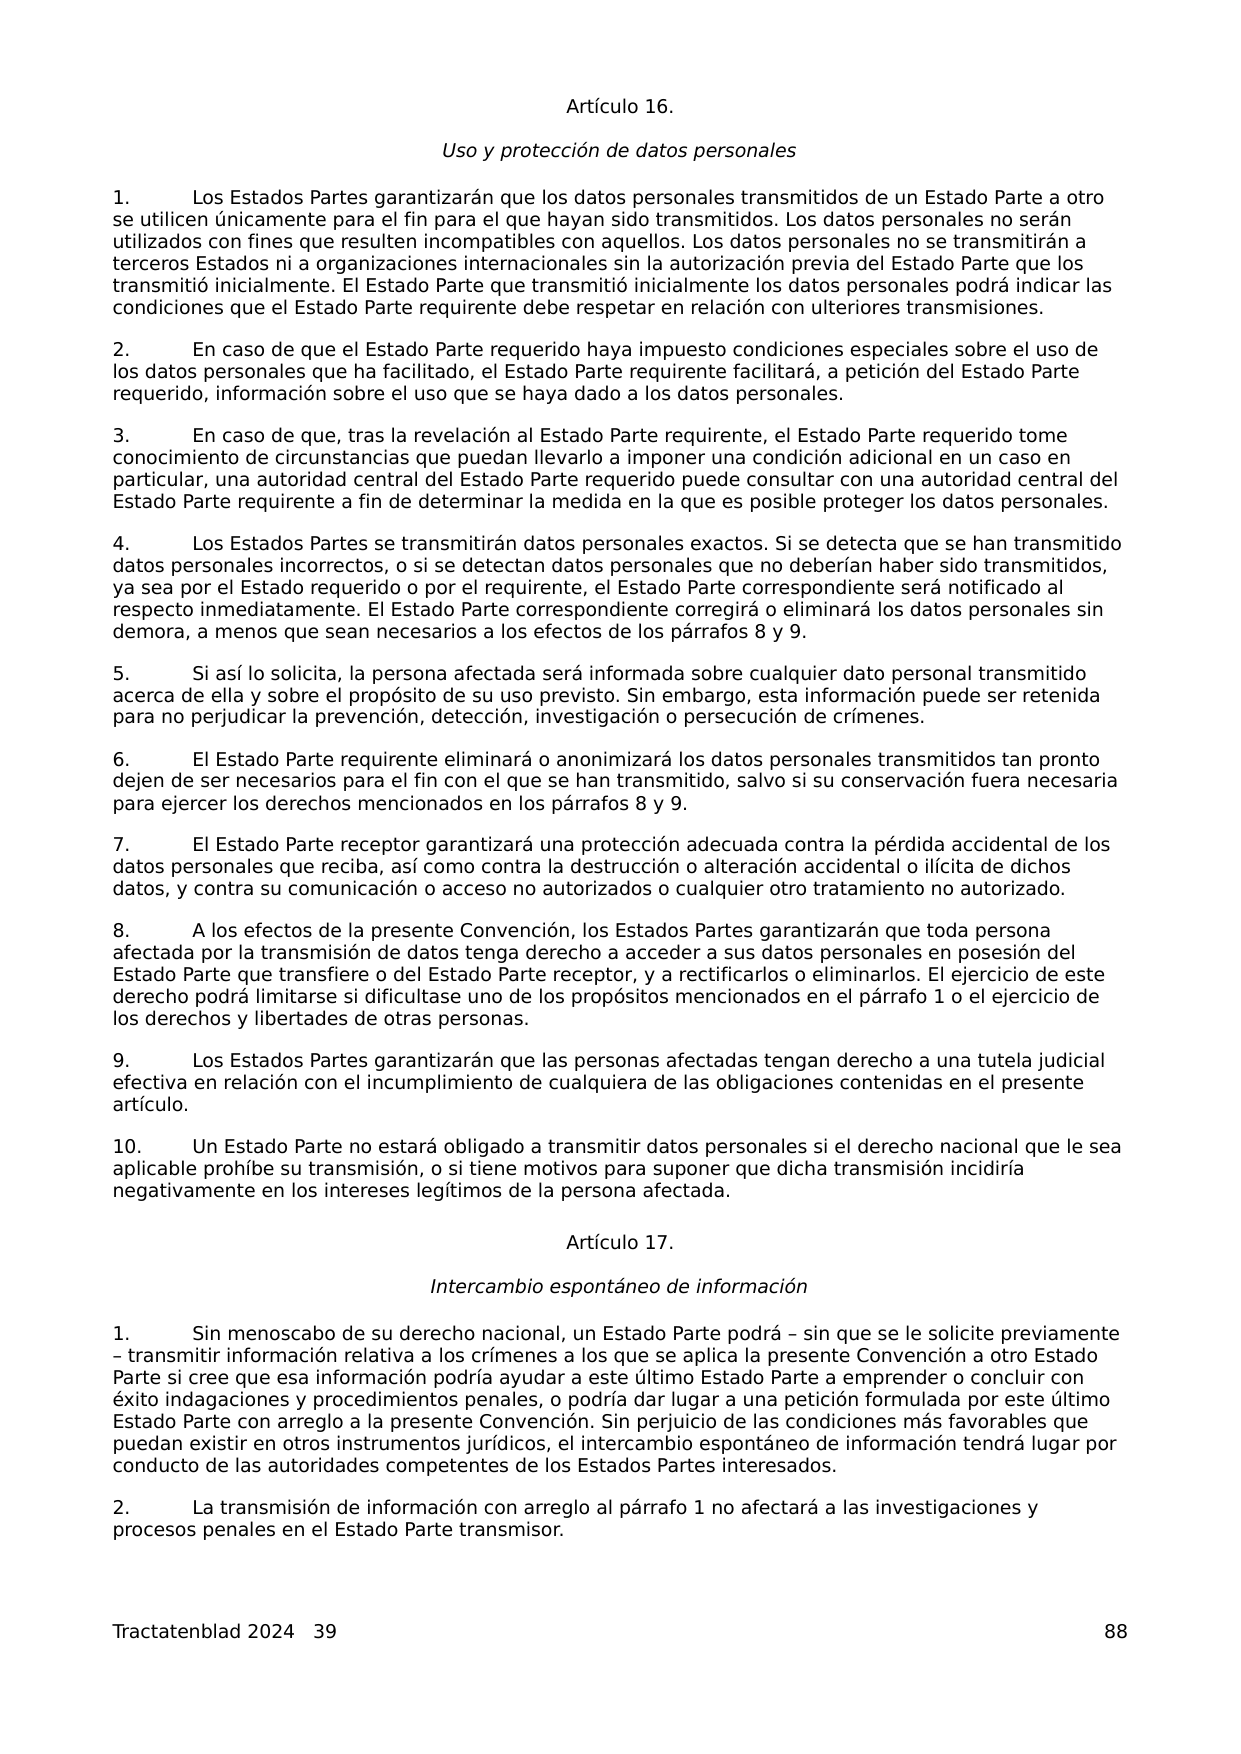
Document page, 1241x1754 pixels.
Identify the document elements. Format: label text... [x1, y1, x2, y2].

text 9. Los Estados Partes garantizarán que las personas afectadas tengan derecho a una tutela judicial efectiva en relación con el incumplimiento de cualquiera de las obligaciones contenidas en el presente artículo. [112, 1050, 1128, 1116]
text 6. El Estado Parte requirente eliminará o anonimizará los datos personales transmitidos tan pronto dejen de ser necesarios para el fin con el que se han transmitido, salvo si su conservación fuera necesaria para ejercer los derechos mencionados en los párrafos 8 y 9. [112, 748, 1128, 814]
text 4. Los Estados Partes se transmitirán datos personales exactos. Si se detecta que se han transmitido datos personales incorrectos, o si se detectan datos personales que no deberían haber sido transmitidos, ya sea por el Estado requerido o por el requirente, el Estado Parte correspondiente será notificado al respecto inmediatamente. El Estado Parte correspondiente corregirá o eliminará los datos personales sin demora, a menos que sean necesarios a los efectos de los párrafos 8 y 9. [112, 533, 1128, 642]
text 2. En caso de que el Estado Parte requerido haya impuesto condiciones especiales sobre el uso de los datos personales que ha facilitado, el Estado Parte requirente facilitará, a petición del Estado Parte requerido, información sobre el uso que se haya dado a los datos personales. [112, 339, 1128, 405]
subtitle Artículo 17. Intercambio espontáneo de información [112, 1232, 1128, 1298]
subtitle Artículo 16. Uso y protección de datos personales [112, 96, 1128, 162]
text 5. Si así lo solicita, la persona afectada será informada sobre cualquier dato personal transmitido acerca de ella y sobre el propósito de su uso previsto. Sin embargo, esta información puede ser retenida para no perjudicar la prevención, detección, investigación o persecución de crímenes. [112, 662, 1128, 728]
text 7. El Estado Parte receptor garantizará una protección adecuada contra la pérdida accidental de los datos personales que reciba, así como contra la destrucción o alteración accidental o ilícita de dichos datos, y contra su comunicación o acceso no autorizados o cualquier otro tratamiento no autorizado. [112, 834, 1128, 900]
text 10. Un Estado Parte no estará obligado a transmitir datos personales si el derecho nacional que le sea aplicable prohíbe su transmisión, o si tiene motivos para suponer que dicha transmisión incidiría negativamente en los intereses legítimos de la persona afectada. [112, 1136, 1128, 1202]
text 2. La transmisión de información con arreglo al párrafo 1 no afectará a las investigaciones y procesos penales en el Estado Parte transmisor. [112, 1497, 1128, 1541]
text 1. Los Estados Partes garantizarán que los datos personales transmitidos de un Estado Parte a otro se utilicen únicamente para el fin para el que hayan sido transmitidos. Los datos personales no serán utilizados con fines que resulten incompatibles con aquellos. Los datos personales no se transmitirán a terceros Estados ni a organizaciones internacionales sin la autorización previa del Estado Parte que los transmitió inicialmente. El Estado Parte que transmitió inicialmente los datos personales podrá indicar las condiciones que el Estado Parte requirente debe respetar en relación con ulteriores transmisiones. [112, 187, 1128, 319]
text 1. Sin menoscabo de su derecho nacional, un Estado Parte podrá – sin que se le solicite previamente – transmitir información relativa a los crímenes a los que se aplica la presente Convención a otro Estado Parte si cree que esa información podría ayudar a este último Estado Parte a emprender o concluir con éxito indagaciones y procedimientos penales, o podría dar lugar a una petición formulada por este último Estado Parte con arreglo a la presente Convención. Sin perjuicio de las condiciones más favorables que puedan existir en otros instrumentos jurídicos, el intercambio espontáneo de información tendrá lugar por conducto de las autoridades competentes de los Estados Partes interesados. [112, 1323, 1128, 1477]
text 3. En caso de que, tras la revelación al Estado Parte requirente, el Estado Parte requerido tome conocimiento de circunstancias que puedan llevarlo a imponer una condición adicional en un caso en particular, una autoridad central del Estado Parte requerido puede consultar con una autoridad central del Estado Parte requirente a fin de determinar la medida en la que es posible proteger los datos personales. [112, 425, 1128, 513]
text 8. A los efectos de la presente Convención, los Estados Partes garantizarán que toda persona afectada por la transmisión de datos tenga derecho a acceder a sus datos personales en posesión del Estado Parte que transfiere o del Estado Parte receptor, y a rectificarlos o eliminarlos. El ejercicio de este derecho podrá limitarse si dificultase uno de los propósitos mencionados en el párrafo 1 o el ejercicio de los derechos y libertades de otras personas. [112, 920, 1128, 1030]
